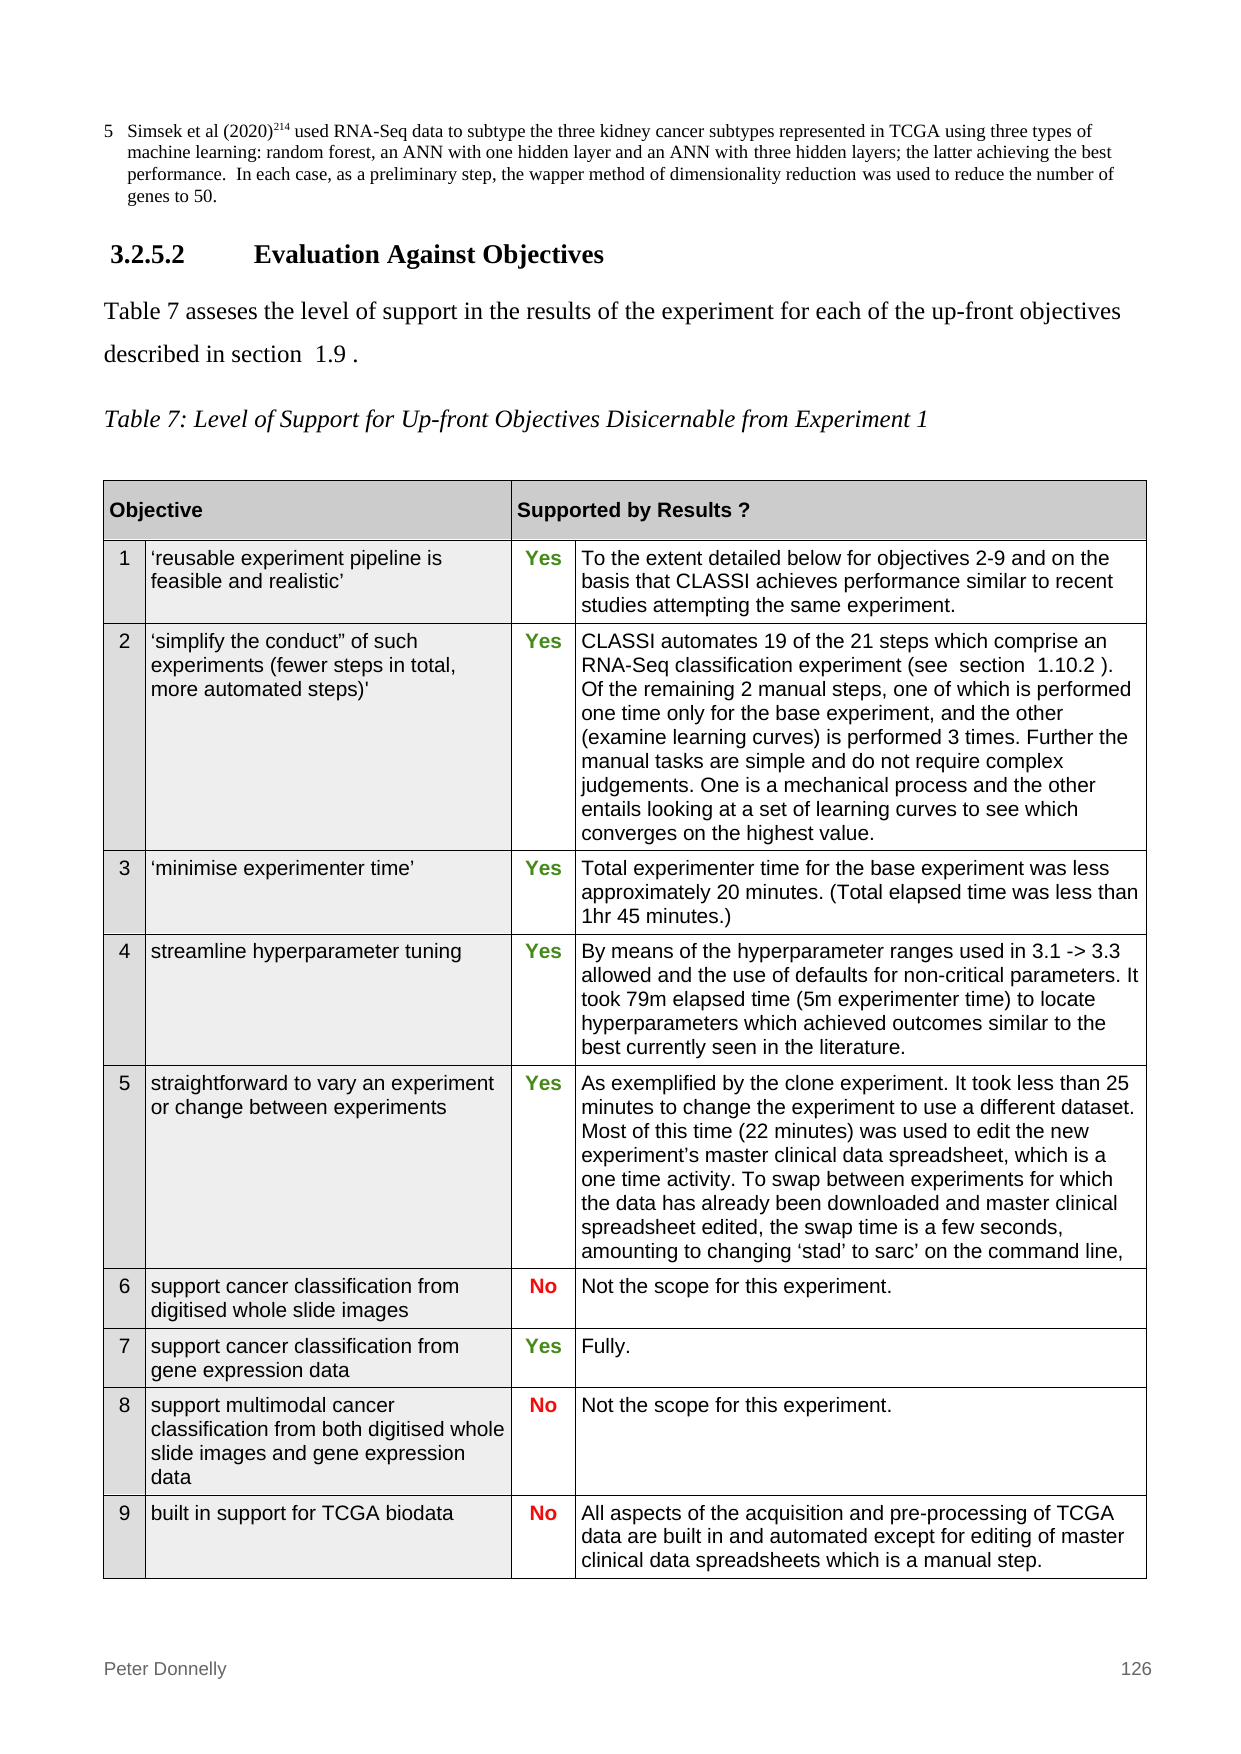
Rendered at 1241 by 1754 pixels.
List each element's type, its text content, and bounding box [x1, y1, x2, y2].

table_cell 2 [104, 624, 145, 850]
table_cell Yes [512, 935, 575, 1065]
text Table 7: Level of Support for Up-front Objectives Disicernable from Experiment 1 [103, 404, 1146, 432]
table_cell support cancer classification from gene expression data [146, 1329, 511, 1387]
table_cell By means of the hyperparameter ranges used in 3.1 -> 3.3 allowed and the use of defaults for non-critical parameters. It took 79m elapsed time (5m experimenter time) to locate hyperparameters which achieved outcomes similar to the best currently seen in the literature. [576, 935, 1146, 1065]
table_cell To the extent detailed below for objectives 2-9 and on the basis that CLASSI achieves performance similar to recent studies attempting the same experiment. [576, 541, 1146, 623]
table_cell 3 [104, 851, 145, 933]
table_cell 8 [104, 1388, 145, 1494]
table_cell Yes [512, 1329, 575, 1387]
table_cell Yes [512, 1066, 575, 1268]
table_cell No [512, 1388, 575, 1494]
table_header Objective [104, 481, 511, 539]
table_cell 4 [104, 935, 145, 1065]
table_header Supported by Results ? [512, 481, 1146, 539]
table_cell CLASSI automates 19 of the 21 steps which comprise an RNA-Seq classification experiment (see section 1.10.2). Of the remaining 2 manual steps, one of which is performed one time only for the base experiment, and the other (examine learning curves) is performed 3 times. Further the manual tasks are simple and do not require complex judgements. One is a mechanical process and the other entails looking at a set of learning curves to see which converges on the highest value. [576, 624, 1146, 850]
table_cell straightforward to vary an experiment or change between experiments [146, 1066, 511, 1268]
table_cell 9 [104, 1496, 145, 1578]
table_cell ‘reusable experiment pipeline is feasible and realistic’ [146, 541, 511, 623]
table_cell Not the scope for this experiment. [576, 1388, 1146, 1494]
subtitle Evaluation Against Objectives [103, 238, 1146, 269]
table_cell ‘simplify the conduct” of such experiments (fewer steps in total, more automated steps)' [146, 624, 511, 850]
table_cell No [512, 1496, 575, 1578]
table_cell 5 [104, 1066, 145, 1268]
table_cell 7 [104, 1329, 145, 1387]
table_cell Not the scope for this experiment. [576, 1269, 1146, 1328]
table_cell built in support for TCGA biodata [146, 1496, 511, 1578]
table_cell All aspects of the acquisition and pre-processing of TCGA data are built in and automated except for editing of master clinical data spreadsheets which is a manual step. [576, 1496, 1146, 1578]
table_cell Yes [512, 624, 575, 850]
table_cell Yes [512, 851, 575, 933]
text 5 Simsek et al (2020) used RNA-Seq data to subtype the three kidney cancer subtypes represented in TCGA using three types of machine learning: random forest, an ANN with one hidden layer and an ANN with three hidden layers; the latter achieving the best performance. In each case, as a preliminary step, the wapper method of dimensionality reduction was used to reduce the number of genes to 50. [103, 120, 1146, 206]
table_cell support multimodal cancer classification from both digitised whole slide images and gene expression data [146, 1388, 511, 1494]
table_cell support cancer classification from digitised whole slide images [146, 1269, 511, 1328]
table_cell 6 [104, 1269, 145, 1328]
text Table 7 asseses the level of support in the results of the experiment for each of the up-front objectives described in section 1.9. [103, 296, 1146, 368]
table_cell Yes [512, 541, 575, 623]
table_cell 1 [104, 541, 145, 623]
table_cell Total experimenter time for the base experiment was less approximately 20 minutes. (Total elapsed time was less than 1hr 45 minutes.) [576, 851, 1146, 933]
table_cell ‘minimise experimenter time’ [146, 851, 511, 933]
table_cell As exemplified by the clone experiment. It took less than 25 minutes to change the experiment to use a different dataset. Most of this time (22 minutes) was used to edit the new experiment’s master clinical data spreadsheet, which is a one time activity. To swap between experiments for which the data has already been downloaded and master clinical spreadsheet edited, the swap time is a few seconds, amounting to changing ‘stad’ to sarc’ on the command line, [576, 1066, 1146, 1268]
table_cell Fully. [576, 1329, 1146, 1387]
table_cell No [512, 1269, 575, 1328]
table_cell streamline hyperparameter tuning [146, 935, 511, 1065]
